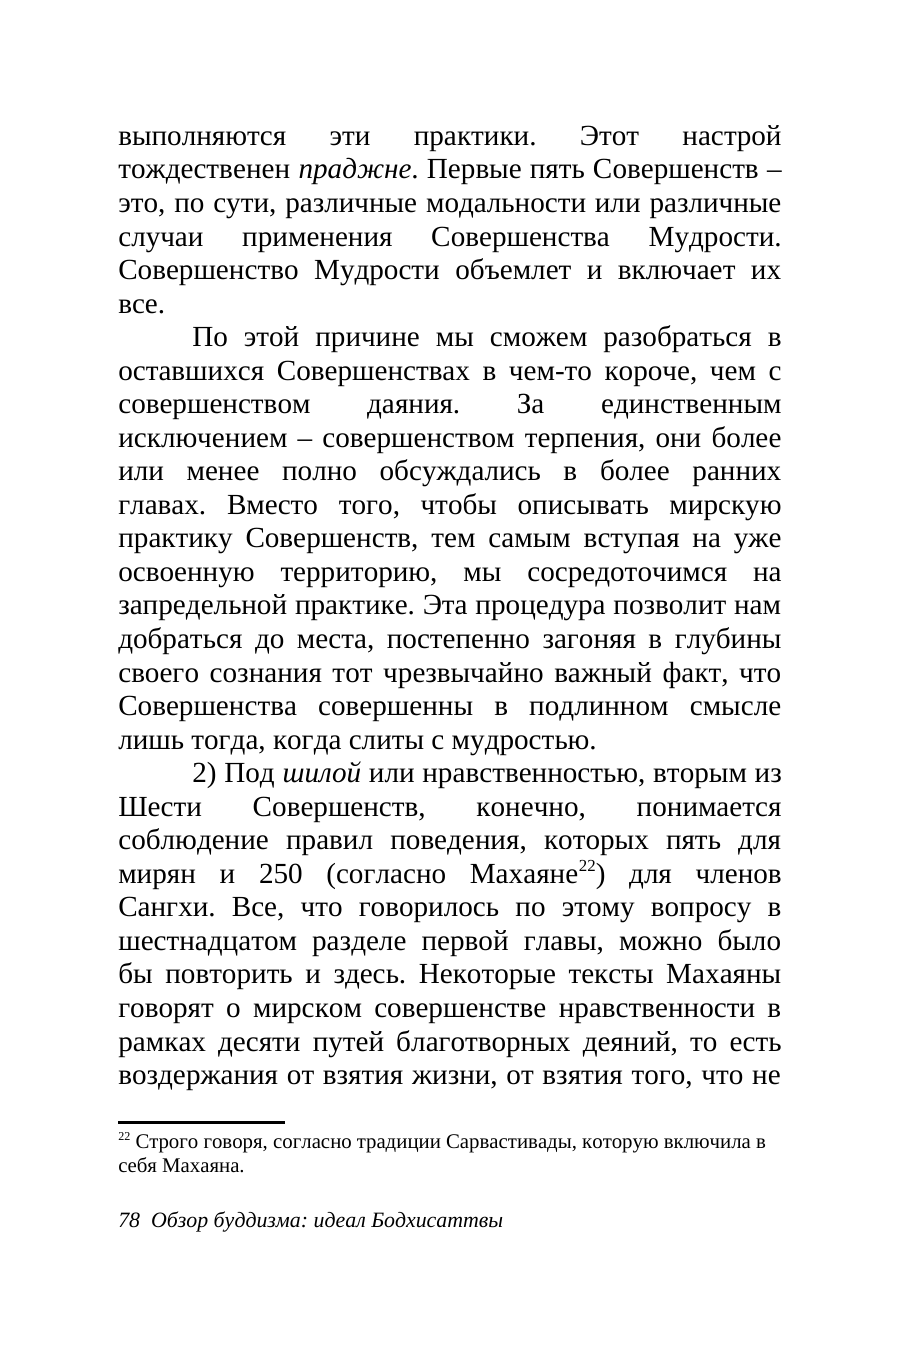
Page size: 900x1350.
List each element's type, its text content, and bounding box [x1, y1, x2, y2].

text По этой причине мы сможем разобраться в оставшихся Совершенствах в чем-то короче, чем с совершенством даяния. За единственным исключением – совершенством терпения, они более или менее полно обсуждались в более ранних главах. Вместо того, чтобы описывать мирскую практику Совершенств, тем самым вступая на уже освоенную территорию, мы сосредоточимся на запредельной практике. Эта процедура позволит нам добраться до места, постепенно загоняя в глубины своего сознания тот чрезвычайно важный факт, что Совершенства совершенны в подлинном смысле лишь тогда, когда слиты с мудростью. [118, 319, 782, 755]
text 2) Под шилой или нравственностью, вторым из Шести Совершенств, конечно, понимается соблюдение правил поведения, которых пять для мирян и 250 (согласно Махаяне) для членов Сангхи. Все, что говорилось по этому вопросу в шестнадцатом разделе первой главы, можно было бы повторить и здесь. Некоторые тексты Махаяны говорят о мирском совершенстве нравственности в рамках десяти путей благотворных деяний, то есть воздержания от взятия жизни, от взятия того, что не [118, 755, 782, 1091]
text Строго говоря, согласно традиции Сарвастивады, которую включила в себя Махаяна. [118, 1128, 782, 1177]
text выполняются эти практики. Этот настрой тождественен праджне. Первые пять Совершенств – это, по сути, различные модальности или различные случаи применения Совершенства Мудрости. Совершенство Мудрости объемлет и включает их все. [118, 118, 782, 319]
